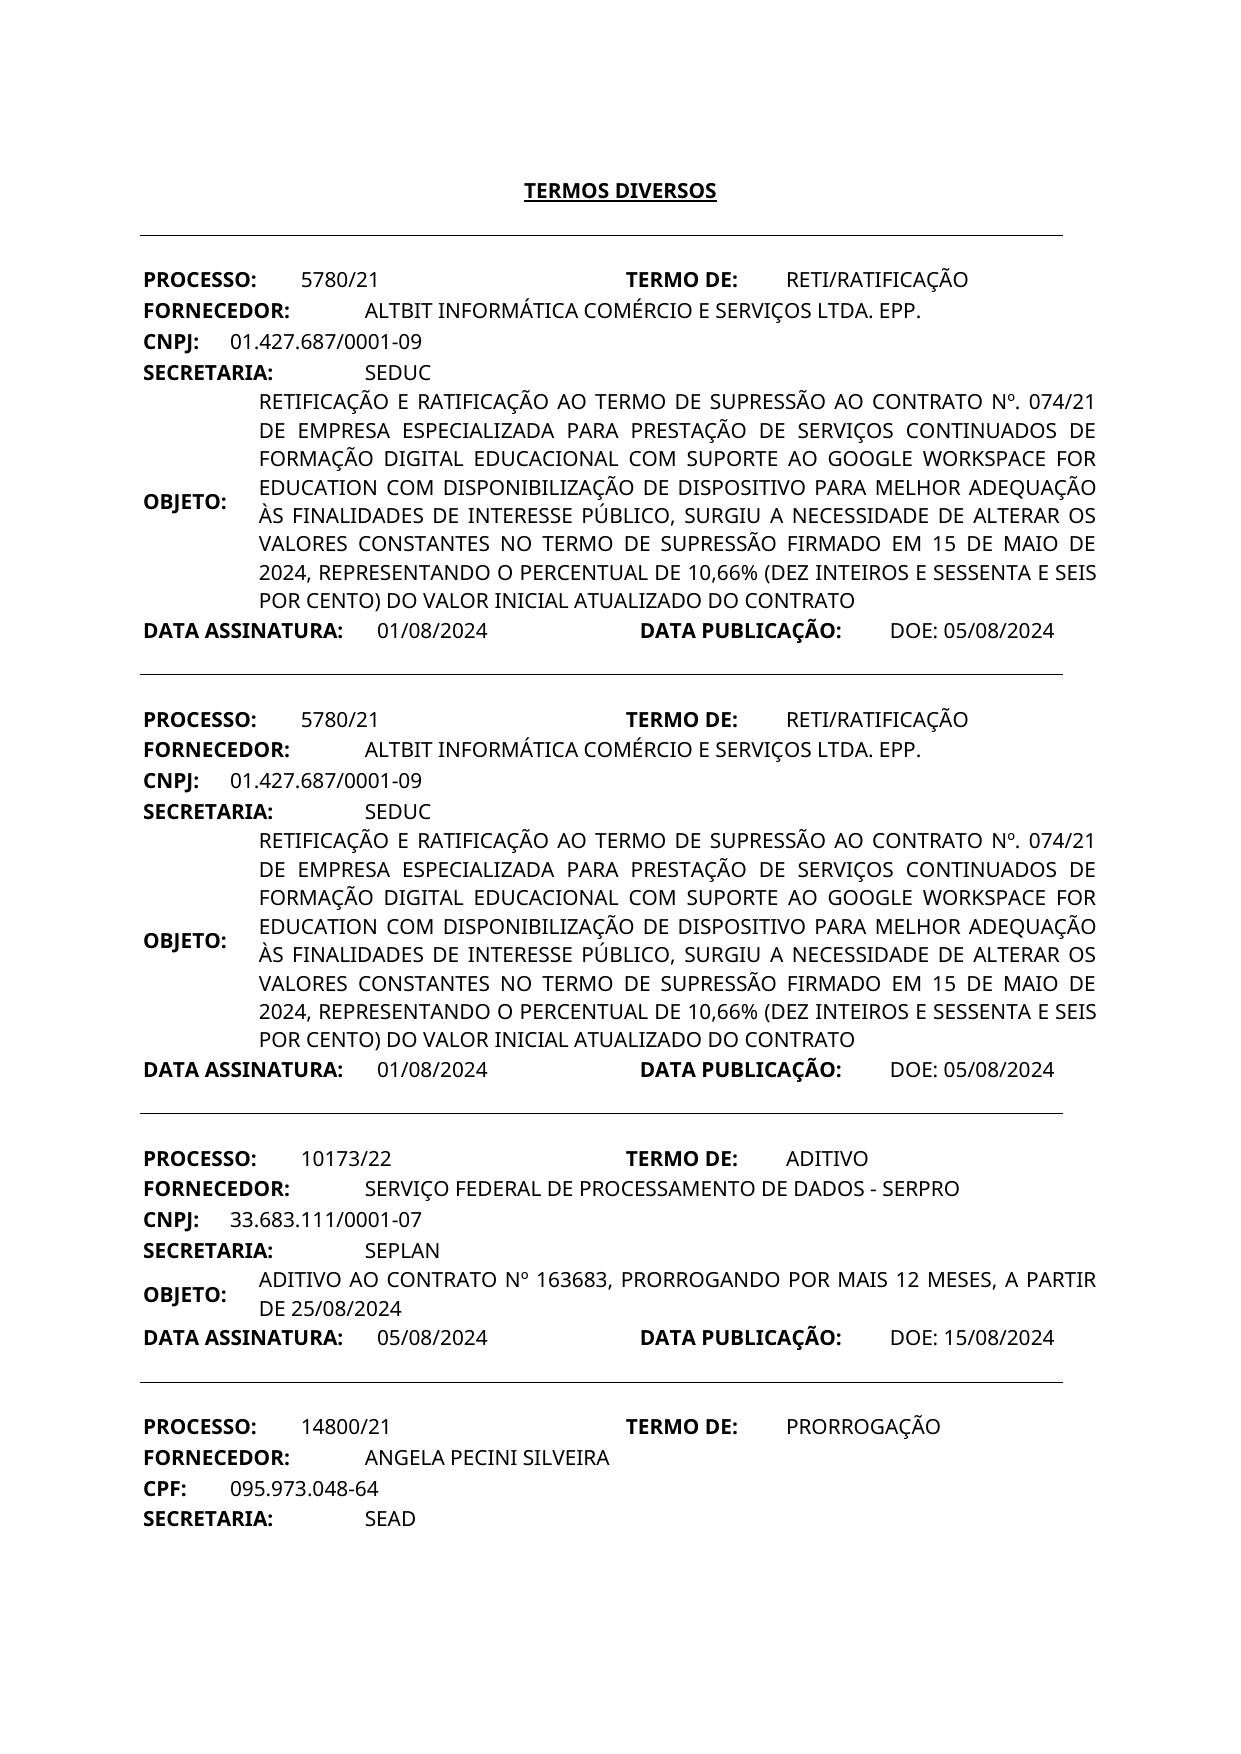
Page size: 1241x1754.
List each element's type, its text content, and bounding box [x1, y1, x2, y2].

table_cell DATA PUBLICAÇÃO: [632, 1323, 882, 1353]
table_cell 01/08/2024 [370, 1054, 632, 1085]
table_cell ALTBIT INFORMÁTICA COMÉRCIO E SERVIÇOS LTDA. EPP. [357, 734, 1104, 765]
table_cell SECRETARIA: [136, 1503, 357, 1534]
table_cell 01.427.687/0001-09 [223, 765, 1104, 796]
table_cell FORNECEDOR: [136, 295, 357, 326]
table_cell DOE: 05/08/2024 [882, 615, 1104, 646]
table_cell FORNECEDOR: [136, 1442, 357, 1472]
table_cell DATA ASSINATURA: [136, 1323, 369, 1353]
table_header PROCESSO: [136, 265, 293, 295]
table_cell DOE: 05/08/2024 [882, 1054, 1104, 1085]
table_header 14800/21 [293, 1411, 618, 1442]
table_cell DATA ASSINATURA: [136, 1054, 369, 1085]
table_header 10173/22 [293, 1143, 618, 1173]
table_cell CNPJ: [136, 326, 222, 357]
table_cell 01.427.687/0001-09 [223, 326, 1104, 357]
table_header PROCESSO: [136, 1411, 293, 1442]
table_header RETI/RATIFICAÇÃO [779, 704, 1104, 734]
table_cell FORNECEDOR: [136, 734, 357, 765]
table_cell ANGELA PECINI SILVEIRA [357, 1442, 1104, 1472]
table_cell SECRETARIA: [136, 796, 357, 826]
table_cell ADITIVO AO CONTRATO Nº 163683, PRORROGANDO POR MAIS 12 MESES, A PARTIR DE 25/08/2024 [251, 1266, 1104, 1322]
table_cell DATA PUBLICAÇÃO: [632, 1054, 882, 1085]
table_cell SECRETARIA: [136, 357, 357, 387]
table_header TERMO DE: [618, 1411, 778, 1442]
table_cell RETIFICAÇÃO E RATIFICAÇÃO AO TERMO DE SUPRESSÃO AO CONTRATO Nº. 074/21 DE EMPRESA ESPECIALIZADA PARA PRESTAÇÃO DE SERVIÇOS CONTINUADOS DE FORMAÇÃO DIGITAL EDUCACIONAL COM SUPORTE AO GOOGLE WORKSPACE FOR EDUCATION COM DISPONIBILIZAÇÃO DE DISPOSITIVO para melhor adequação às finalidades de interesse público, surgiu a necessidade de alterar os valores constantes no Termo de Supressão firmado em 15 de maio de 2024, representando o percentual de 10,66% (dez inteiros e sessenta e seis por cento) do valor inicial atualizado do Contrato [251, 388, 1104, 615]
table_cell SEAD [357, 1503, 1104, 1534]
table_cell SEPLAN [357, 1235, 1104, 1266]
table_header 5780/21 [293, 704, 618, 734]
table_cell CNPJ: [136, 1204, 222, 1235]
table_cell 05/08/2024 [370, 1323, 632, 1353]
table_cell 095.973.048-64 [223, 1473, 1104, 1503]
table_cell CPF: [136, 1473, 222, 1503]
table_cell FORNECEDOR: [136, 1173, 357, 1204]
table_cell SECRETARIA: [136, 1235, 357, 1266]
table_header PROCESSO: [136, 1143, 293, 1173]
text TERMOS DIVERSOS [177, 176, 1063, 204]
table_cell DATA PUBLICAÇÃO: [632, 615, 882, 646]
table_cell OBJETO: [136, 1266, 251, 1322]
table_cell SEDUC [357, 357, 1104, 387]
table_header TERMO DE: [618, 1143, 778, 1173]
table_cell DOE: 15/08/2024 [882, 1323, 1104, 1353]
table_cell ALTBIT INFORMÁTICA COMÉRCIO E SERVIÇOS LTDA. EPP. [357, 295, 1104, 326]
table_cell OBJETO: [136, 826, 251, 1054]
table_header ADITIVO [779, 1143, 1104, 1173]
table_cell 01/08/2024 [370, 615, 632, 646]
table_cell DATA ASSINATURA: [136, 615, 369, 646]
table_header RETI/RATIFICAÇÃO [779, 265, 1104, 295]
table_cell SEDUC [357, 796, 1104, 826]
table_header TERMO DE: [618, 704, 778, 734]
table_cell SERVIÇO FEDERAL DE PROCESSAMENTO DE DADOS - SERPRO [357, 1173, 1104, 1204]
table_cell CNPJ: [136, 765, 222, 796]
table_header PRORROGAÇÃO [779, 1411, 1104, 1442]
table_header 5780/21 [293, 265, 618, 295]
table_cell RETIFICAÇÃO E RATIFICAÇÃO AO TERMO DE SUPRESSÃO AO CONTRATO Nº. 074/21 DE EMPRESA ESPECIALIZADA PARA PRESTAÇÃO DE SERVIÇOS CONTINUADOS DE FORMAÇÃO DIGITAL EDUCACIONAL COM SUPORTE AO GOOGLE WORKSPACE FOR EDUCATION COM DISPONIBILIZAÇÃO DE DISPOSITIVO para melhor adequação às finalidades de interesse público, surgiu a necessidade de alterar os valores constantes no Termo de Supressão firmado em 15 de maio de 2024, representando o percentual de 10,66% (dez inteiros e sessenta e seis por cento) do valor inicial atualizado do Contrato [251, 826, 1104, 1054]
table_cell 33.683.111/0001-07 [223, 1204, 1104, 1235]
table_cell OBJETO: [136, 388, 251, 615]
table_header TERMO DE: [618, 265, 778, 295]
table_header PROCESSO: [136, 704, 293, 734]
